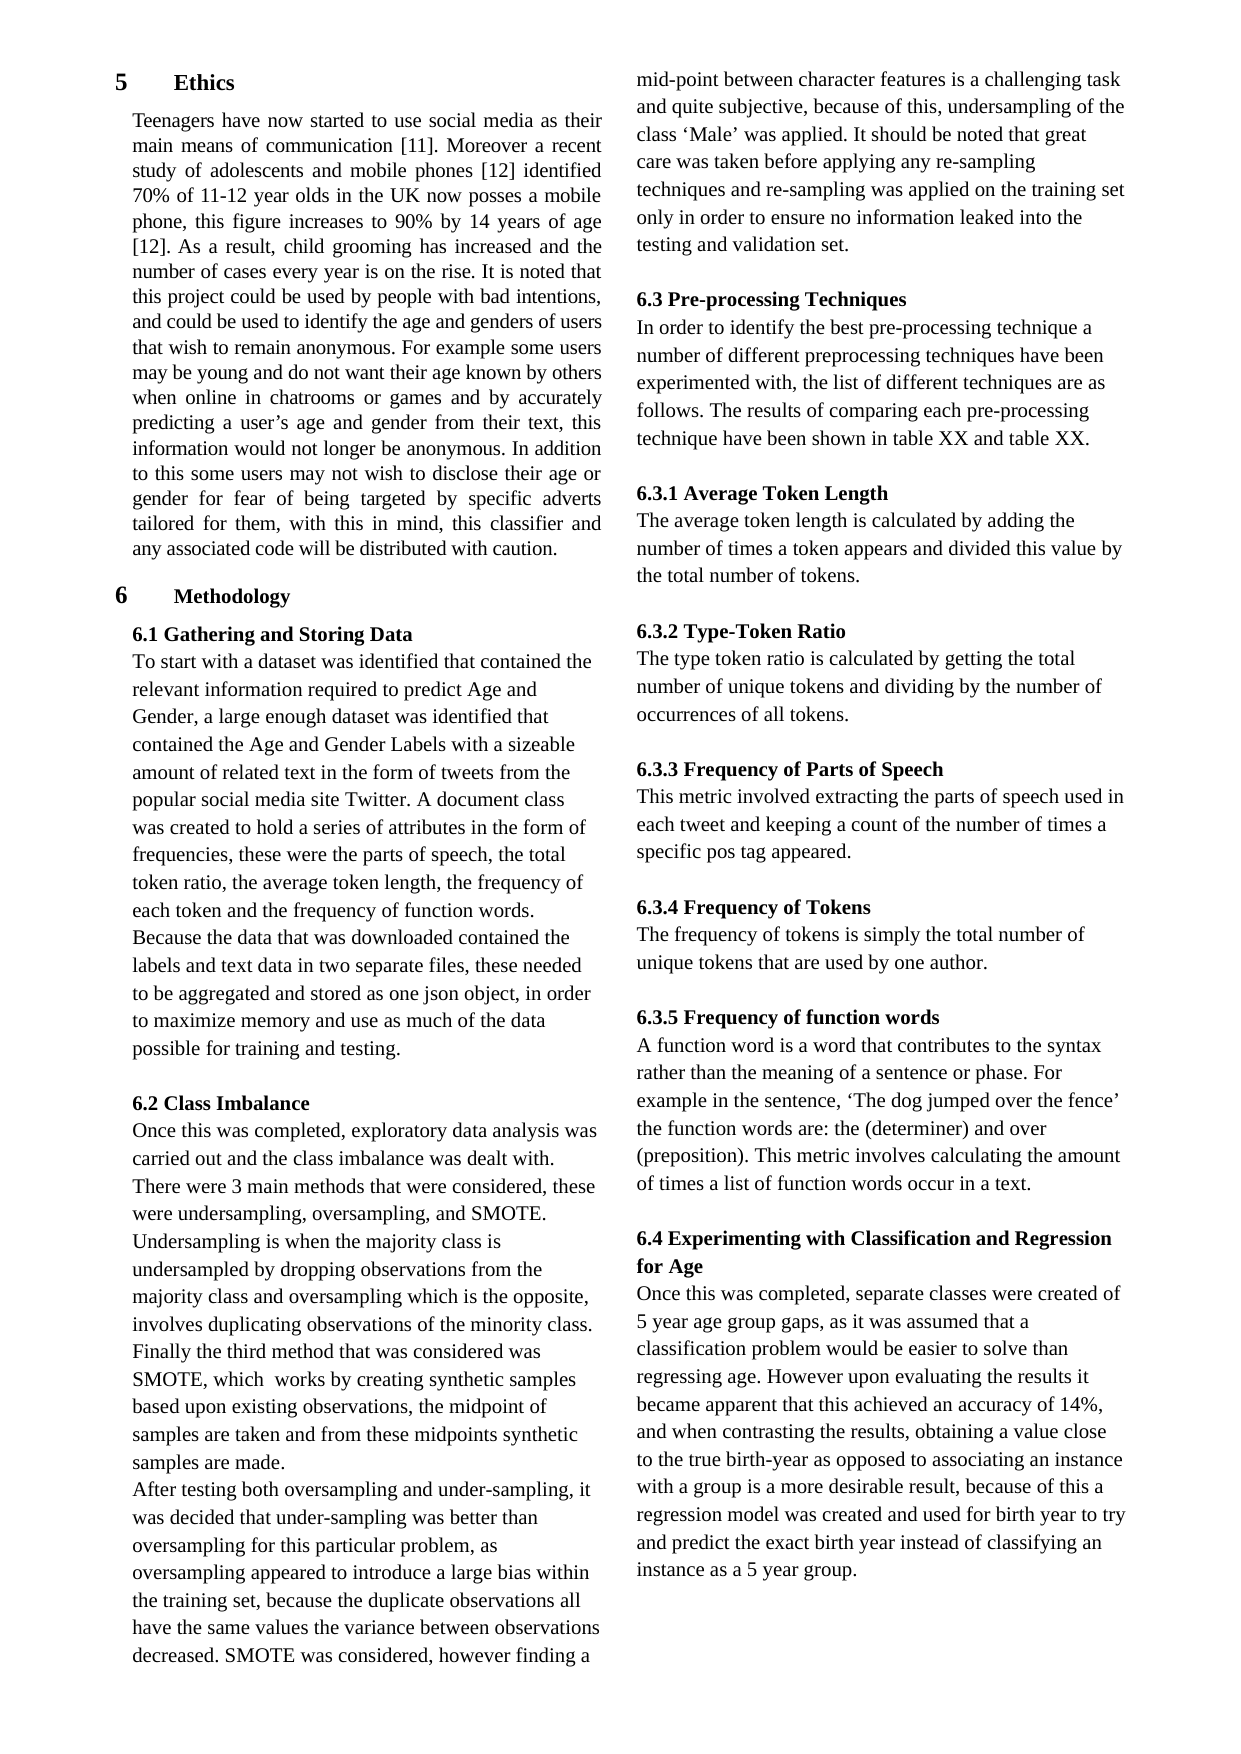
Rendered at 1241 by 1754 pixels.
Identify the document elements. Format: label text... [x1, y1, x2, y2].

text Once this was completed, exploratory data analysis was carried out and the class imbalance was dealt with. There were 3 main methods that were considered, these were undersampling, oversampling, and SMOTE. Undersampling is when the majority class is undersampled by dropping observations from the majority class and oversampling which is the opposite, involves duplicating observations of the minority class. Finally the third method that was considered was SMOTE, which works by creating synthetic samples based upon existing observations, the midpoint of samples are taken and from these midpoints synthetic samples are made. [132, 1118, 602, 1474]
text The average token length is calculated by adding the number of times a token appears and divided this value by the total number of tokens. [636, 508, 1126, 587]
text A function word is a word that contributes to the syntax rather than the meaning of a sentence or phase. For example in the sentence, ‘The dog jumped over the fence’ the function words are: the (determiner) and over (preposition). This metric involves calculating the amount of times a list of function words occur in a text. [636, 1033, 1126, 1195]
text This metric involved extracting the parts of speech used in each tweet and keeping a count of the number of times a specific pos tag appeared. [636, 784, 1126, 863]
text The frequency of tokens is simply the total number of unique tokens that are used by one author. [636, 922, 1126, 974]
list Methodology [115, 580, 602, 609]
text Once this was completed, separate classes were created of 5 year age group gaps, as it was assumed that a classification problem would be easier to solve than regressing age. However upon evaluating the results it became apparent that this achieved an accuracy of 14%, and when contrasting the results, obtaining a value close to the true birth-year as opposed to associating an instance with a group is a more desirable result, because of this a regression model was created and used for birth year to try and predict the exact birth year instead of classifying an instance as a 5 year group. [636, 1281, 1126, 1581]
text 6.4 Experimenting with Classification and Regression for Age [636, 1226, 1126, 1278]
text 6.3.2 Type-Token Ratio [636, 619, 1126, 643]
list Ethics [115, 67, 602, 95]
text In order to identify the best pre-processing technique a number of different preprocessing techniques have been experimented with, the list of different techniques are as follows. The results of comparing each pre-processing technique have been shown in table XX and table XX. [636, 315, 1126, 449]
text 6.3.4 Frequency of Tokens [636, 895, 1126, 919]
text 6.3.1 Average Token Length [636, 481, 1126, 505]
text mid-point between character features is a challenging task and quite subjective, because of this, undersampling of the class ‘Male’ was applied. It should be noted that great care was taken before applying any re-sampling techniques and re-sampling was applied on the training set only in order to ensure no information leaked into the testing and validation set. [636, 67, 1126, 256]
text 6.2 Class Imbalance [132, 1091, 602, 1115]
text 6.3.5 Frequency of function words [636, 1005, 1126, 1029]
text 6.3 Pre-processing Techniques [636, 287, 1126, 311]
text 6.1 Gathering and Storing Data [132, 622, 602, 646]
text After testing both oversampling and under-sampling, it was decided that under-sampling was better than oversampling for this particular problem, as oversampling appeared to introduce a large bias within the training set, because the duplicate observations all have the same values the variance between observations decreased. SMOTE was considered, however finding a [132, 1477, 602, 1667]
text To start with a dataset was identified that contained the relevant information required to predict Age and Gender, a large enough dataset was identified that contained the Age and Gender Labels with a sizeable amount of related text in the form of tweets from the popular social media site Twitter. A document class was created to hold a series of attributes in the form of frequencies, these were the parts of speech, the total token ratio, the average token length, the frequency of each token and the frequency of function words. Because the data that was downloaded contained the labels and text data in two separate files, these needed to be aggregated and stored as one json object, in order to maximize memory and use as much of the data possible for training and testing. [132, 649, 602, 1060]
text 6.3.3 Frequency of Parts of Speech [636, 757, 1126, 781]
text Teenagers have now started to use social media as their main means of communication [11]. Moreover a recent study of adolescents and mobile phones [12] identified 70% of 11-12 year olds in the UK now posses a mobile phone, this figure increases to 90% by 14 years of age [12]. As a result, child grooming has increased and the number of cases every year is on the rise. It is noted that this project could be used by people with bad intentions, and could be used to identify the age and genders of users that wish to remain anonymous. For example some users may be young and do not want their age known by others when online in chatrooms or games and by accurately predicting a user’s age and gender from their text, this information would not longer be anonymous. In addition to this some users may not wish to disclose their age or gender for fear of being targeted by specific adverts tailored for them, with this in mind, this classifier and any associated code will be distributed with caution. [132, 108, 602, 560]
text The type token ratio is calculated by getting the total number of unique tokens and dividing by the number of occurrences of all tokens. [636, 646, 1126, 726]
